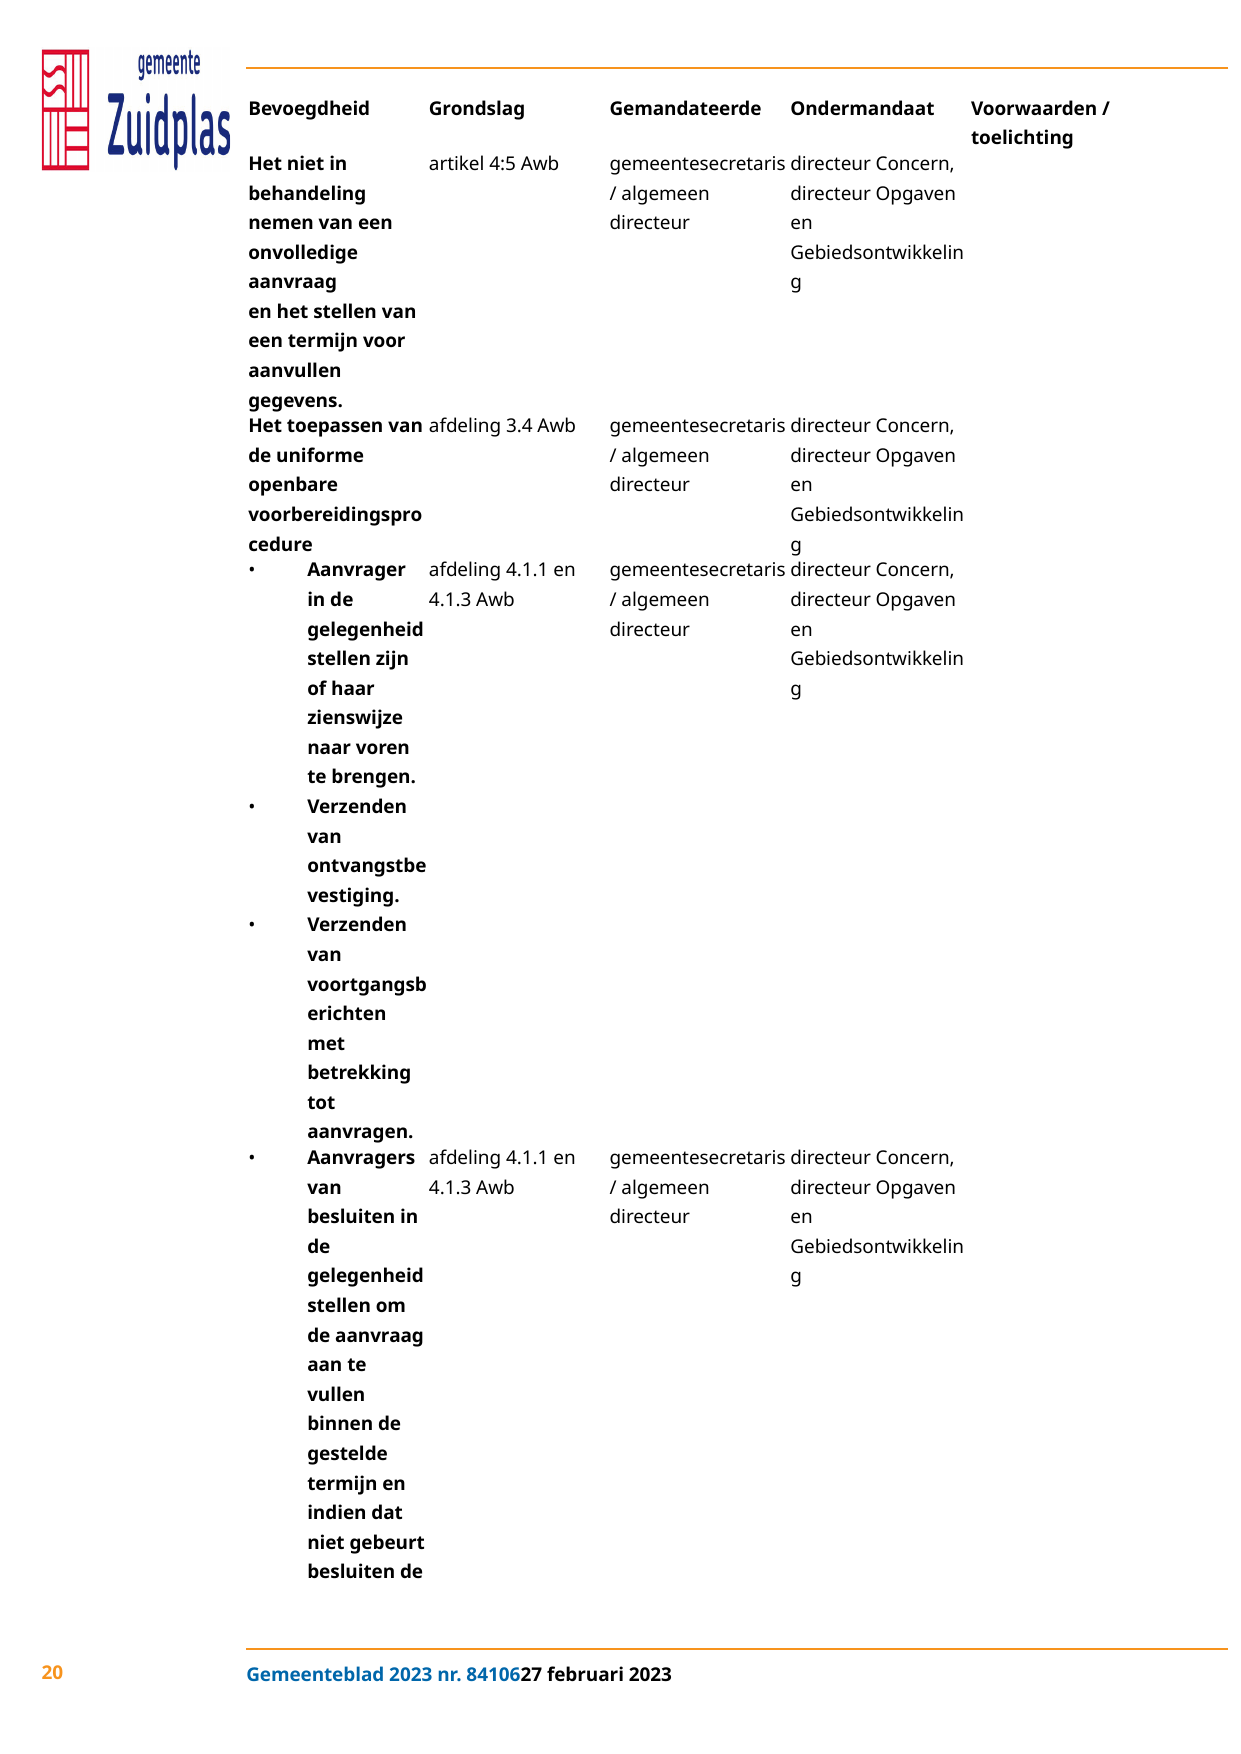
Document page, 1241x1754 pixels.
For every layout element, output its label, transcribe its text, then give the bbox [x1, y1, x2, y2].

table_cell afdeling 4.1.1 en 4.1.3 Awb [429, 557, 609, 1144]
table_cell Aanvragers van besluiten in de gelegenheid stellen om de aanvraag aan te vullen binnen de gestelde termijn en indien dat niet gebeurt besluiten de [248, 1144, 429, 1584]
table_cell [971, 413, 1152, 557]
table_cell Het toepassen van de uniforme openbare voorbereidingsprocedure [248, 413, 429, 557]
table_cell gemeentesecretaris / algemeen directeur [609, 557, 790, 1144]
table_cell afdeling 4.1.1 en 4.1.3 Awb [429, 1144, 609, 1584]
table_header Bevoegdheid [248, 95, 429, 150]
table_cell [971, 1144, 1152, 1584]
table_cell [971, 557, 1152, 1144]
table_cell gemeentesecretaris / algemeen directeur [609, 150, 790, 412]
table_cell gemeentesecretaris / algemeen directeur [609, 1144, 790, 1584]
table_cell directeur Concern, directeur Opgaven en Gebiedsontwikkeling [790, 150, 971, 412]
table_cell afdeling 3.4 Awb [429, 413, 609, 557]
table_cell directeur Concern, directeur Opgaven en Gebiedsontwikkeling [790, 557, 971, 1144]
table_header Grondslag [429, 95, 609, 150]
table_cell directeur Concern, directeur Opgaven en Gebiedsontwikkeling [790, 1144, 971, 1584]
table_cell gemeentesecretaris / algemeen directeur [609, 413, 790, 557]
table_cell Aanvrager in de gelegenheid stellen zijn of haar zienswijze naar voren te brengen. Verzenden van ontvangstbevestiging. Verzenden van voortgangsberichten met betrekking tot aanvragen. [248, 557, 429, 1144]
table_header Voorwaarden / toelichting [971, 95, 1152, 150]
table_cell [971, 150, 1152, 412]
table_header Ondermandaat [790, 95, 971, 150]
table_cell directeur Concern, directeur Opgaven en Gebiedsontwikkeling [790, 413, 971, 557]
table_cell artikel 4:5 Awb [429, 150, 609, 412]
table_cell Het niet in behandeling nemen van een onvolledige aanvraag en het stellen van een termijn voor aanvullen gegevens. [248, 150, 429, 412]
picture [41, 47, 231, 172]
table_header Gemandateerde [609, 95, 790, 150]
